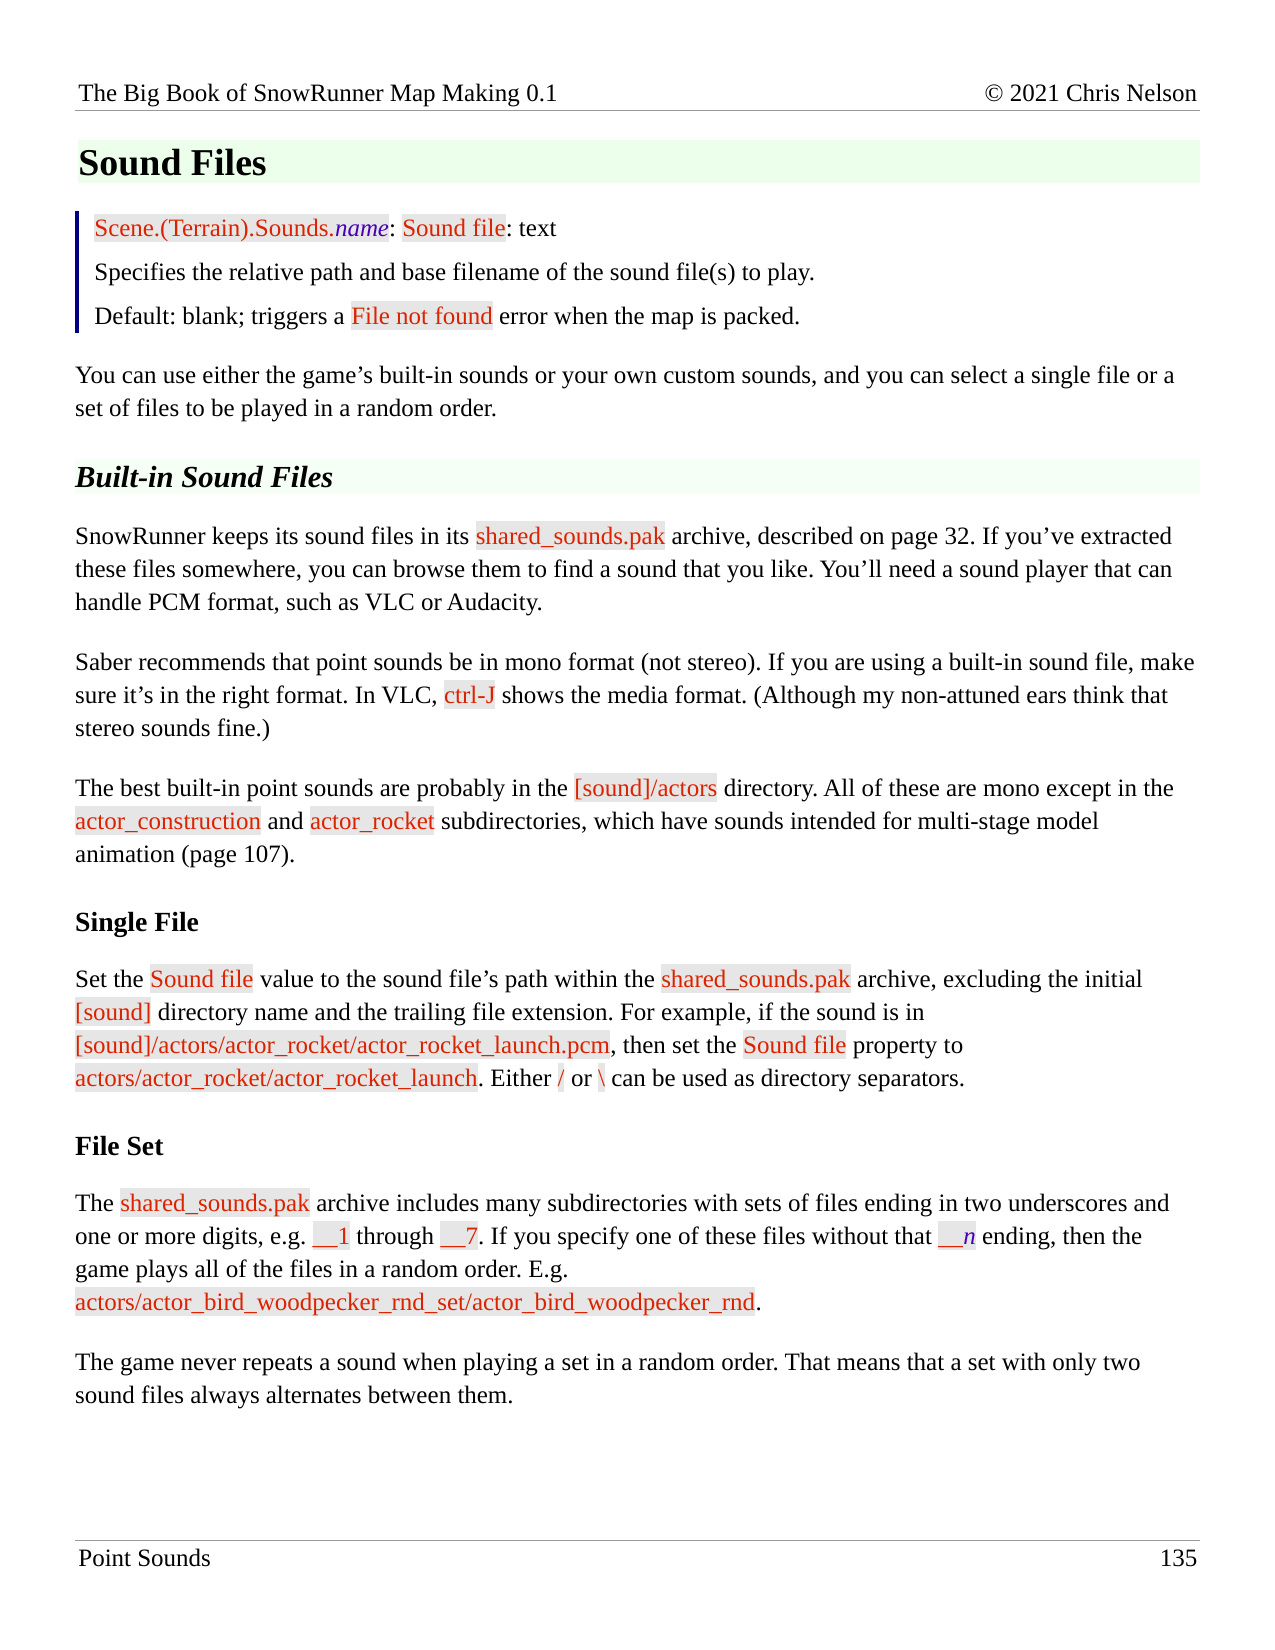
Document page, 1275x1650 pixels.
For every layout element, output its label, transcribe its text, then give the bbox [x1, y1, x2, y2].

text Specifies the relative path and base filename of the sound file(s) to play. [79, 254, 1200, 286]
text You can use either the game’s built-in sounds or your own custom sounds, and you can select a single file or a set of files to be played in a random order. [75, 360, 1200, 422]
text Saber recommends that point sounds be in mono format (not stereo). If you are using a built-in sound file, make sure it’s in the right format. In VLC, ctrl-J shows the media format. (Although my non-attuned ears think that stereo sounds fine.) [75, 647, 1200, 742]
subtitle Built-in Sound Files [75, 459, 1200, 494]
subtitle Single File [75, 905, 1200, 937]
text Set the Sound file value to the sound file’s path within the shared_sounds.pak archive, excluding the initial [sound] directory name and the trailing file extension. For example, if the sound is in [sound]/actors/actor_rocket/actor_rocket_launch.pcm, then set the Sound file property to actors/actor_rocket/actor_rocket_launch. Either / or \ can be used as directory separators. [75, 964, 1200, 1092]
text Default: blank; triggers a File not found error when the map is packed. [79, 298, 1200, 333]
subtitle Sound Files [78, 140, 1200, 183]
text The game never repeats a sound when playing a set in a random order. That means that a set with only two sound files always alternates between them. [75, 1347, 1200, 1409]
subtitle File Set [75, 1129, 1200, 1161]
text Scene.(Terrain).Sounds.name: Sound file: text [79, 211, 1200, 242]
text The shared_sounds.pak archive includes many subdirectories with sets of files ending in two underscores and one or more digits, e.g. __1 through __7. If you specify one of these files without that __n ending, then the game plays all of the files in a random order. E.g. actors/actor_bird_woodpecker_rnd_set/actor_bird_woodpecker_rnd. [75, 1188, 1200, 1316]
text The best built-in point sounds are probably in the [sound]/actors directory. All of these are mono except in the actor_construction and actor_rocket subdirectories, which have sounds intended for multi-stage model animation (page 107). [75, 773, 1200, 868]
text SnowRunner keeps its sound files in its shared_sounds.pak archive, described on page 32. If you’ve extracted these files somewhere, you can browse them to find a sound that you like. You’ll need a sound player that can handle PCM format, such as VLC or Audacity. [75, 521, 1200, 616]
